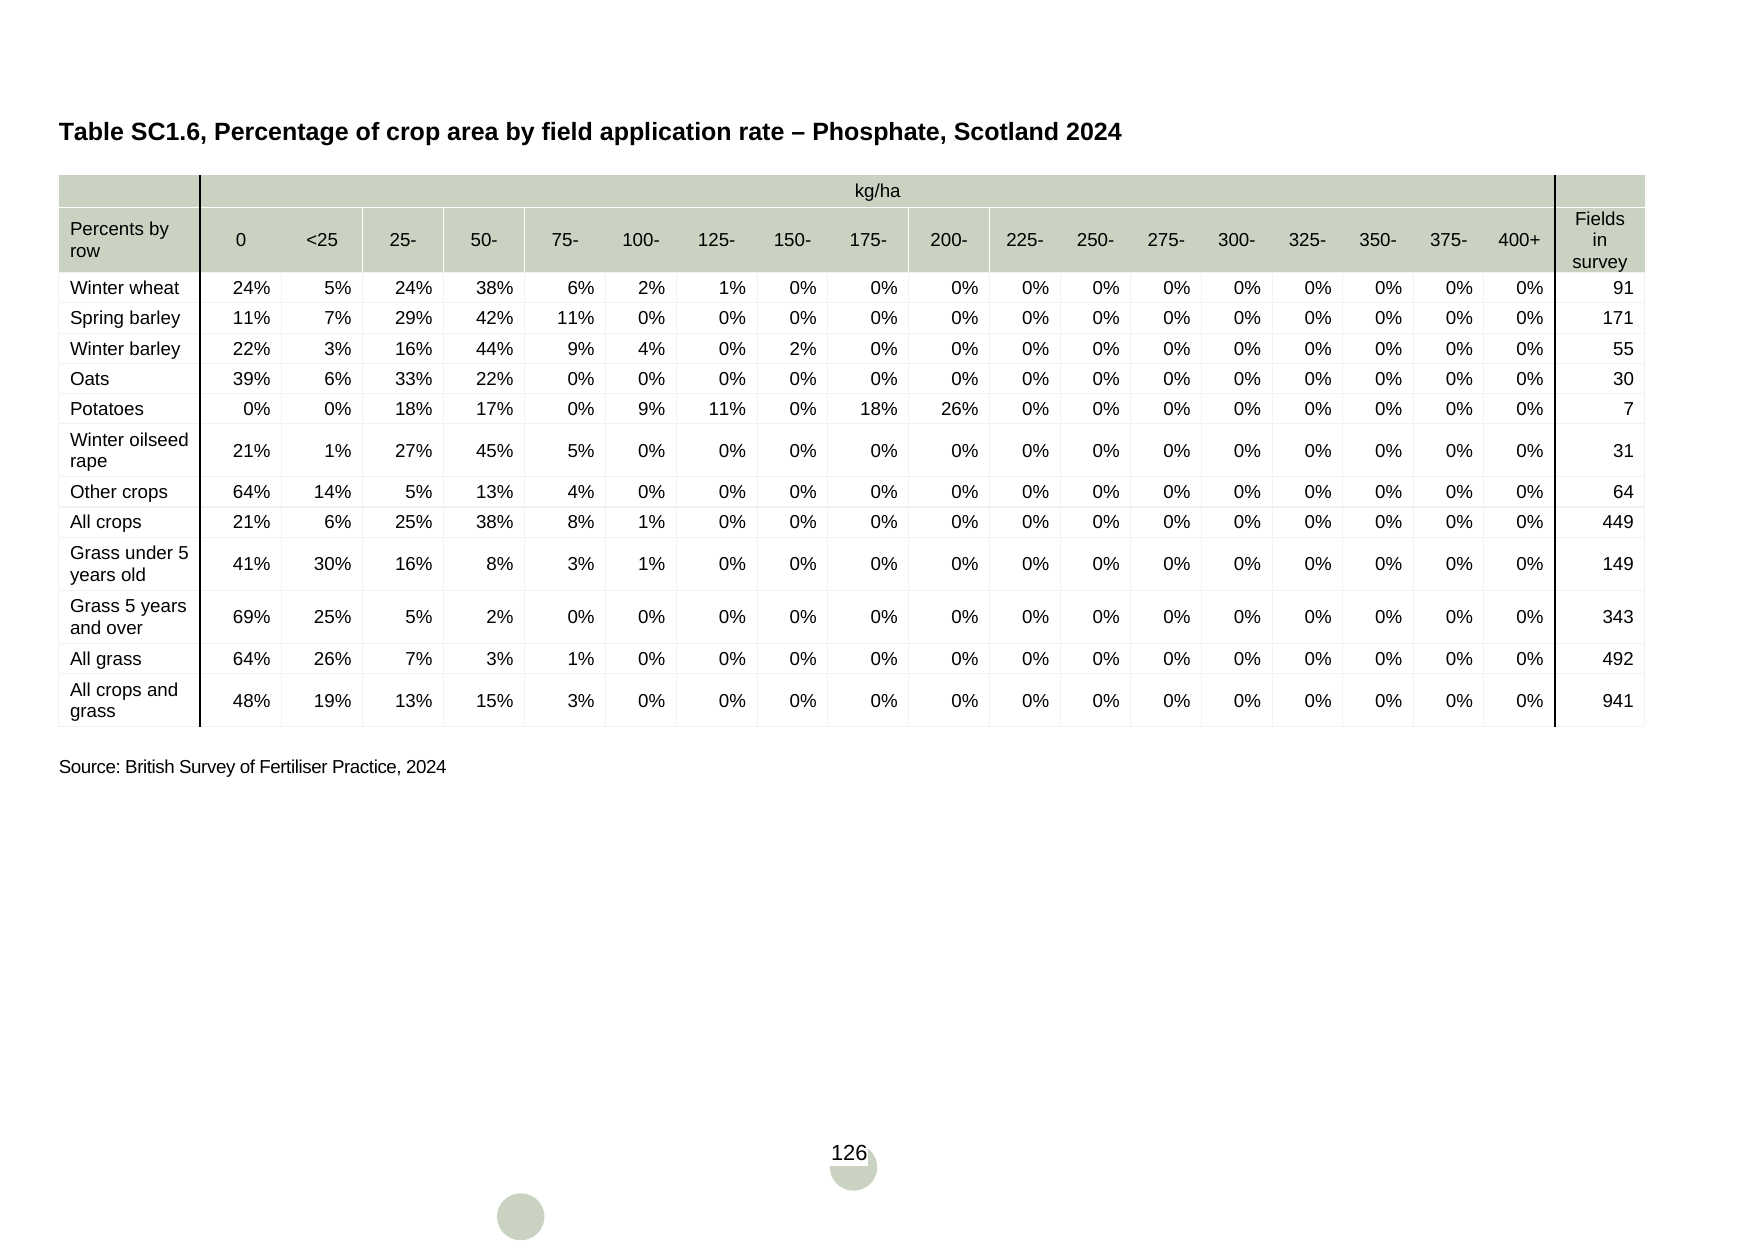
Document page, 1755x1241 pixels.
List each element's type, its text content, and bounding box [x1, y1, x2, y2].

table_cell 0% [1061, 424, 1130, 476]
table_cell 8% [525, 508, 605, 537]
table_cell 0% [1202, 508, 1272, 537]
table_cell 400+ [1484, 208, 1554, 272]
table_cell 0% [677, 674, 757, 726]
table_cell 2% [758, 334, 827, 363]
table_cell 7% [363, 644, 443, 673]
table_cell 5% [282, 273, 362, 302]
table_cell 0% [1343, 538, 1413, 590]
table_cell 0% [1273, 303, 1342, 332]
table_cell 0% [1484, 477, 1554, 506]
table_cell 150- [757, 208, 828, 272]
table_cell 0% [828, 477, 908, 506]
table_cell 38% [444, 273, 524, 302]
table_cell 0% [758, 477, 827, 506]
table_cell 4% [525, 477, 605, 506]
table_cell 14% [282, 477, 362, 506]
table_cell 0% [1484, 303, 1554, 332]
table_cell 0% [990, 508, 1060, 537]
table_cell 0% [990, 477, 1060, 506]
table_cell 0% [828, 273, 908, 302]
table_cell All crops and grass [59, 674, 199, 726]
table_cell 11% [677, 394, 757, 423]
table_cell 30% [282, 538, 362, 590]
table_cell 0% [1343, 591, 1413, 643]
table_cell 0% [677, 303, 757, 332]
table_cell 0% [909, 591, 989, 643]
table_cell 7 [1556, 394, 1644, 423]
table_cell 16% [363, 538, 443, 590]
table_cell 0% [1414, 424, 1483, 476]
table_cell 25- [363, 208, 443, 272]
table_cell 0% [990, 538, 1060, 590]
table_cell 0% [677, 364, 757, 393]
table_cell 941 [1556, 674, 1644, 726]
table_cell 0% [677, 538, 757, 590]
table_cell 300- [1201, 208, 1272, 272]
table_cell 125- [676, 208, 757, 272]
table_cell 0% [909, 538, 989, 590]
table_cell 21% [201, 508, 281, 537]
table_cell 1% [525, 644, 605, 673]
table_cell <25 [281, 208, 362, 272]
table_cell 18% [363, 394, 443, 423]
table_cell 0% [1414, 508, 1483, 537]
table_cell 175- [828, 208, 908, 272]
table_cell 0% [828, 364, 908, 393]
table_cell 0% [1484, 508, 1554, 537]
table_cell 0% [1273, 538, 1342, 590]
table_cell 24% [201, 273, 281, 302]
table_cell 0% [1414, 674, 1483, 726]
table_cell 0% [990, 591, 1060, 643]
table_cell 0% [1484, 394, 1554, 423]
table_cell 0% [282, 394, 362, 423]
table_cell 0% [1484, 674, 1554, 726]
table_cell 91 [1556, 273, 1644, 302]
table_cell 0% [758, 303, 827, 332]
table_cell 2% [444, 591, 524, 643]
table_header kg/ha [201, 175, 1554, 207]
table_cell 0% [990, 334, 1060, 363]
table_cell Winter oilseed rape [59, 424, 199, 476]
table_cell Spring barley [59, 303, 199, 332]
table_cell 39% [201, 364, 281, 393]
table_cell 0% [677, 334, 757, 363]
table_cell 0% [606, 477, 676, 506]
table_cell 200- [909, 208, 989, 272]
table_cell 0% [1414, 644, 1483, 673]
table_cell 0% [909, 303, 989, 332]
table_cell 9% [606, 394, 676, 423]
table_cell 0% [1202, 674, 1272, 726]
table_cell 26% [282, 644, 362, 673]
table_cell 0% [1414, 394, 1483, 423]
table_cell 50- [444, 208, 524, 272]
table_cell 0% [758, 674, 827, 726]
table_cell 5% [363, 591, 443, 643]
table_cell 0% [1131, 394, 1201, 423]
table_cell 0% [1273, 674, 1342, 726]
table_cell 0% [990, 674, 1060, 726]
table_cell 45% [444, 424, 524, 476]
table_cell 0% [525, 364, 605, 393]
table_cell 0% [1202, 591, 1272, 643]
table_cell 24% [363, 273, 443, 302]
table_cell 55 [1556, 334, 1644, 363]
table_cell 0% [1061, 508, 1130, 537]
table_cell 0% [677, 508, 757, 537]
table_cell 0% [1131, 538, 1201, 590]
table_cell 0% [1061, 644, 1130, 673]
table_cell Grass 5 years and over [59, 591, 199, 643]
table_cell 0% [1202, 644, 1272, 673]
table_cell 375- [1413, 208, 1484, 272]
table_cell 0% [909, 334, 989, 363]
table_cell 0% [1273, 591, 1342, 643]
table_cell 0% [1343, 674, 1413, 726]
table_cell 0% [909, 424, 989, 476]
table_cell 343 [1556, 591, 1644, 643]
table_cell 0% [909, 674, 989, 726]
table_cell 0% [828, 674, 908, 726]
table_cell 21% [201, 424, 281, 476]
table_cell 0% [990, 303, 1060, 332]
table_cell 0% [677, 644, 757, 673]
subtitle Table SC1.6, Percentage of crop area by field application rate – Phosphate, Scotland 2024 [58, 117, 1559, 146]
table_cell 0% [828, 538, 908, 590]
table_cell 22% [201, 334, 281, 363]
table_cell 38% [444, 508, 524, 537]
table_cell 0% [828, 303, 908, 332]
table_cell 275- [1131, 208, 1201, 272]
table_cell 0% [909, 273, 989, 302]
table_cell 0% [1414, 273, 1483, 302]
table_cell Oats [59, 364, 199, 393]
table_cell Percents by row [59, 208, 199, 272]
table_cell 1% [606, 538, 676, 590]
table_cell 0% [606, 644, 676, 673]
table_cell 18% [828, 394, 908, 423]
table_cell 48% [201, 674, 281, 726]
table_cell 4% [606, 334, 676, 363]
table_cell 0% [909, 508, 989, 537]
table_cell Grass under 5 years old [59, 538, 199, 590]
table_cell 13% [444, 477, 524, 506]
table_cell 0% [1131, 644, 1201, 673]
table_cell 0% [1202, 477, 1272, 506]
table_cell 64% [201, 477, 281, 506]
table_cell 0% [1202, 394, 1272, 423]
table_cell 0% [1061, 591, 1130, 643]
table_cell 31 [1556, 424, 1644, 476]
table_cell 69% [201, 591, 281, 643]
table_cell 0% [1131, 674, 1201, 726]
table_cell 0% [1484, 424, 1554, 476]
table_cell 0% [1131, 477, 1201, 506]
table_cell 171 [1556, 303, 1644, 332]
table_cell 0% [1414, 477, 1483, 506]
table_cell 0% [990, 394, 1060, 423]
table_cell 250- [1060, 208, 1131, 272]
table_cell 11% [201, 303, 281, 332]
table_cell 0% [1343, 303, 1413, 332]
table_cell 0% [1343, 394, 1413, 423]
table_cell 27% [363, 424, 443, 476]
table_cell 0% [1343, 477, 1413, 506]
table_cell 0% [1202, 538, 1272, 590]
table_cell 225- [990, 208, 1060, 272]
table_cell 0% [1061, 303, 1130, 332]
table_cell 0% [909, 364, 989, 393]
table_cell 0% [1414, 303, 1483, 332]
table_cell 75- [525, 208, 605, 272]
table_cell 0% [1131, 424, 1201, 476]
table_cell 0% [758, 394, 827, 423]
table_cell Potatoes [59, 394, 199, 423]
table_cell 0% [990, 424, 1060, 476]
table_cell 0% [1061, 334, 1130, 363]
table_cell 0% [1414, 334, 1483, 363]
table_cell 26% [909, 394, 989, 423]
table_cell 8% [444, 538, 524, 590]
table_cell 0% [1202, 424, 1272, 476]
table_cell 0% [1061, 477, 1130, 506]
table_cell 0% [1273, 424, 1342, 476]
table_cell Winter barley [59, 334, 199, 363]
table_cell 0% [1131, 364, 1201, 393]
table_cell 449 [1556, 508, 1644, 537]
table_cell 350- [1343, 208, 1413, 272]
table_cell 0% [525, 591, 605, 643]
table_cell 0% [1131, 303, 1201, 332]
table_cell 0% [828, 334, 908, 363]
table_cell 11% [525, 303, 605, 332]
table_cell 0% [606, 303, 676, 332]
table_cell 2% [606, 273, 676, 302]
table_cell 0% [1202, 334, 1272, 363]
table_cell 0% [1061, 538, 1130, 590]
table_cell 0% [1061, 364, 1130, 393]
table_cell 3% [282, 334, 362, 363]
text Source: British Survey of Fertiliser Practice, 2024 [58, 756, 1559, 778]
table_cell 44% [444, 334, 524, 363]
table_cell 0% [1414, 538, 1483, 590]
table_cell Other crops [59, 477, 199, 506]
table_cell 1% [677, 273, 757, 302]
table_cell 325- [1272, 208, 1343, 272]
table_cell Fields in survey [1556, 208, 1645, 272]
table_header [1556, 175, 1645, 207]
table_cell 0% [1273, 477, 1342, 506]
table_cell 0% [606, 591, 676, 643]
table_cell 6% [525, 273, 605, 302]
table_cell 0% [201, 394, 281, 423]
table_cell 0% [1131, 591, 1201, 643]
table_cell 16% [363, 334, 443, 363]
table_cell 22% [444, 364, 524, 393]
table_cell 0% [1273, 394, 1342, 423]
table_cell 0% [1061, 674, 1130, 726]
table_cell 0% [606, 364, 676, 393]
table_cell 0% [1414, 591, 1483, 643]
table_cell 1% [282, 424, 362, 476]
table_cell 0% [758, 508, 827, 537]
table_cell 0% [758, 644, 827, 673]
table_cell 64% [201, 644, 281, 673]
table_cell 0% [909, 477, 989, 506]
table_cell All grass [59, 644, 199, 673]
table_cell 0% [1343, 644, 1413, 673]
table_cell 64 [1556, 477, 1644, 506]
table_cell 5% [363, 477, 443, 506]
table_cell 0% [1343, 273, 1413, 302]
table_cell 0% [909, 644, 989, 673]
table_cell 0% [1343, 508, 1413, 537]
table_cell 0% [828, 644, 908, 673]
table_cell 0% [758, 273, 827, 302]
table_cell 0% [677, 424, 757, 476]
table_cell 7% [282, 303, 362, 332]
table_cell 0% [1131, 508, 1201, 537]
table_cell 0% [1343, 424, 1413, 476]
table_cell 25% [363, 508, 443, 537]
table_cell All crops [59, 508, 199, 537]
table_cell 29% [363, 303, 443, 332]
table_cell 0% [990, 273, 1060, 302]
table_cell 0% [677, 591, 757, 643]
table_cell 0% [1484, 334, 1554, 363]
table_cell 19% [282, 674, 362, 726]
table_cell 0% [990, 364, 1060, 393]
table_cell 0% [1273, 364, 1342, 393]
table_cell 0% [677, 477, 757, 506]
table_cell 0% [1202, 273, 1272, 302]
table_cell 0% [1414, 364, 1483, 393]
table_cell 3% [525, 674, 605, 726]
table_cell 0% [1273, 508, 1342, 537]
table_cell 0% [606, 674, 676, 726]
table_cell 0 [201, 208, 281, 272]
table_cell 15% [444, 674, 524, 726]
table_cell 0% [1343, 364, 1413, 393]
table_cell 13% [363, 674, 443, 726]
table_cell 25% [282, 591, 362, 643]
table_cell 492 [1556, 644, 1644, 673]
table_cell 0% [1273, 273, 1342, 302]
table_cell 0% [1273, 644, 1342, 673]
table_cell 0% [1202, 364, 1272, 393]
table_cell 1% [606, 508, 676, 537]
table_cell 30 [1556, 364, 1644, 393]
table_cell 0% [758, 538, 827, 590]
table_cell 0% [758, 424, 827, 476]
table_cell 0% [1484, 364, 1554, 393]
table_cell 0% [1484, 273, 1554, 302]
table_cell 100- [605, 208, 676, 272]
table_cell 0% [1131, 334, 1201, 363]
table_cell 41% [201, 538, 281, 590]
table_cell 0% [525, 394, 605, 423]
table_cell 0% [758, 364, 827, 393]
table_cell 0% [990, 644, 1060, 673]
table_cell 0% [828, 508, 908, 537]
table_cell 17% [444, 394, 524, 423]
table_cell 0% [1061, 273, 1130, 302]
table_cell 0% [828, 591, 908, 643]
table_cell 0% [1273, 334, 1342, 363]
table_cell 0% [1484, 591, 1554, 643]
table_cell 3% [525, 538, 605, 590]
table_cell 5% [525, 424, 605, 476]
table_cell 149 [1556, 538, 1644, 590]
table_cell 0% [1061, 394, 1130, 423]
table_cell 0% [1484, 644, 1554, 673]
table_cell 0% [1343, 334, 1413, 363]
table_cell 42% [444, 303, 524, 332]
table_cell 0% [1202, 303, 1272, 332]
table_cell 3% [444, 644, 524, 673]
table_cell Winter wheat [59, 273, 199, 302]
table_cell 0% [1131, 273, 1201, 302]
table_cell 9% [525, 334, 605, 363]
table_cell 6% [282, 508, 362, 537]
table_cell 0% [606, 424, 676, 476]
table_header [59, 175, 199, 207]
table_cell 33% [363, 364, 443, 393]
table_cell 6% [282, 364, 362, 393]
table_cell 0% [828, 424, 908, 476]
table_cell 0% [758, 591, 827, 643]
table_cell 0% [1484, 538, 1554, 590]
